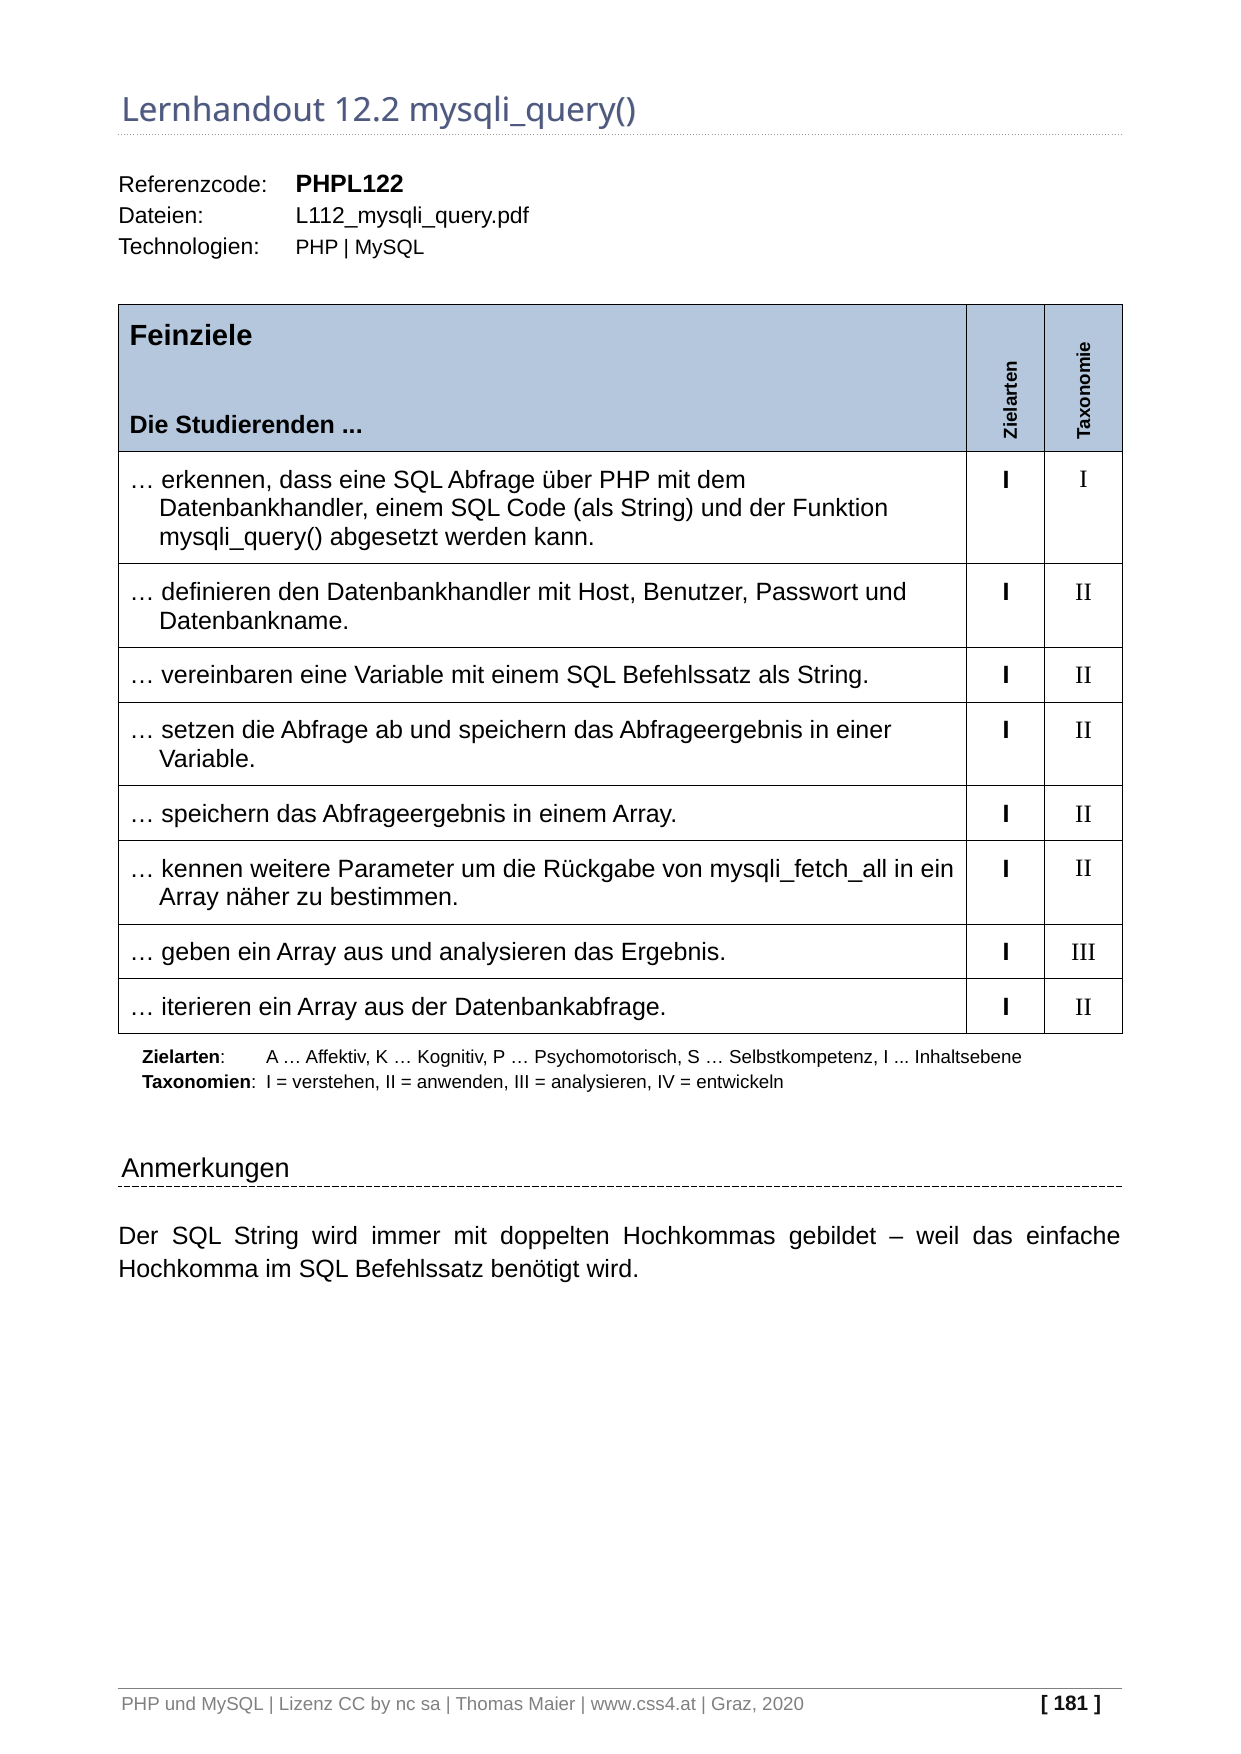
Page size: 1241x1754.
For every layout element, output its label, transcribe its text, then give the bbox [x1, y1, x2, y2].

table_cell … iterieren ein Array aus der Datenbankabfrage. [119, 979, 966, 1033]
table_cell I [967, 648, 1044, 702]
table_cell II [1045, 648, 1122, 702]
table_cell I [967, 564, 1044, 647]
text Anmerkungen [118, 1149, 1122, 1186]
text Der SQL String wird immer mit doppelten Hochkommas gebildet – weil das einfache Hochkomma im SQL Befehlssatz benötigt wird. [118, 1221, 1122, 1283]
table_cell II [1045, 564, 1122, 647]
table_cell I [967, 979, 1044, 1033]
table_header Zielarten [967, 305, 1044, 451]
table_cell I [967, 703, 1044, 785]
table_cell III [1045, 925, 1122, 978]
text Referenzcode: PHPL122 [118, 169, 1122, 198]
table_cell … definieren den Datenbankhandler mit Host, Benutzer, Passwort und Datenbankname. [119, 564, 966, 647]
table_cell II [1045, 786, 1122, 840]
subtitle Lernhandout 12.2 mysqli_query() [118, 83, 1122, 134]
table_cell I [967, 452, 1044, 563]
table_cell … erkennen, dass eine SQL Abfrage über PHP mit dem Datenbankhandler, einem SQL Code (als String) und der Funktion mysqli_query() abgesetzt werden kann. [119, 452, 966, 563]
table_cell II [1045, 841, 1122, 923]
table_cell … geben ein Array aus und analysieren das Ergebnis. [119, 925, 966, 978]
table_cell I [1045, 452, 1122, 563]
table_cell I [967, 841, 1044, 923]
table_header Feinziele Die Studierenden ... [119, 305, 966, 451]
table_cell … speichern das Abfrageergebnis in einem Array. [119, 786, 966, 840]
table_cell I [967, 925, 1044, 978]
table_cell II [1045, 979, 1122, 1033]
text Zielarten: A … Affektiv, K … Kognitiv, P … Psychomotorisch, S … Selbstkompetenz, I ... Inhaltsebene Taxonomien: I = verstehen, II = anwenden, III = analysieren, IV = entwickeln [142, 1046, 1122, 1092]
table_cell … setzen die Abfrage ab und speichern das Abfrageergebnis in einer Variable. [119, 703, 966, 785]
table_cell … kennen weitere Parameter um die Rückgabe von mysqli_fetch_all in ein Array näher zu bestimmen. [119, 841, 966, 923]
text Dateien: L112_mysqli_query.pdf [118, 202, 1122, 229]
table_cell II [1045, 703, 1122, 785]
table_cell I [967, 786, 1044, 840]
table_header Taxonomie [1045, 305, 1122, 451]
text Technologien: PHP | MySQL [118, 233, 1122, 259]
table_cell … vereinbaren eine Variable mit einem SQL Befehlssatz als String. [119, 648, 966, 702]
